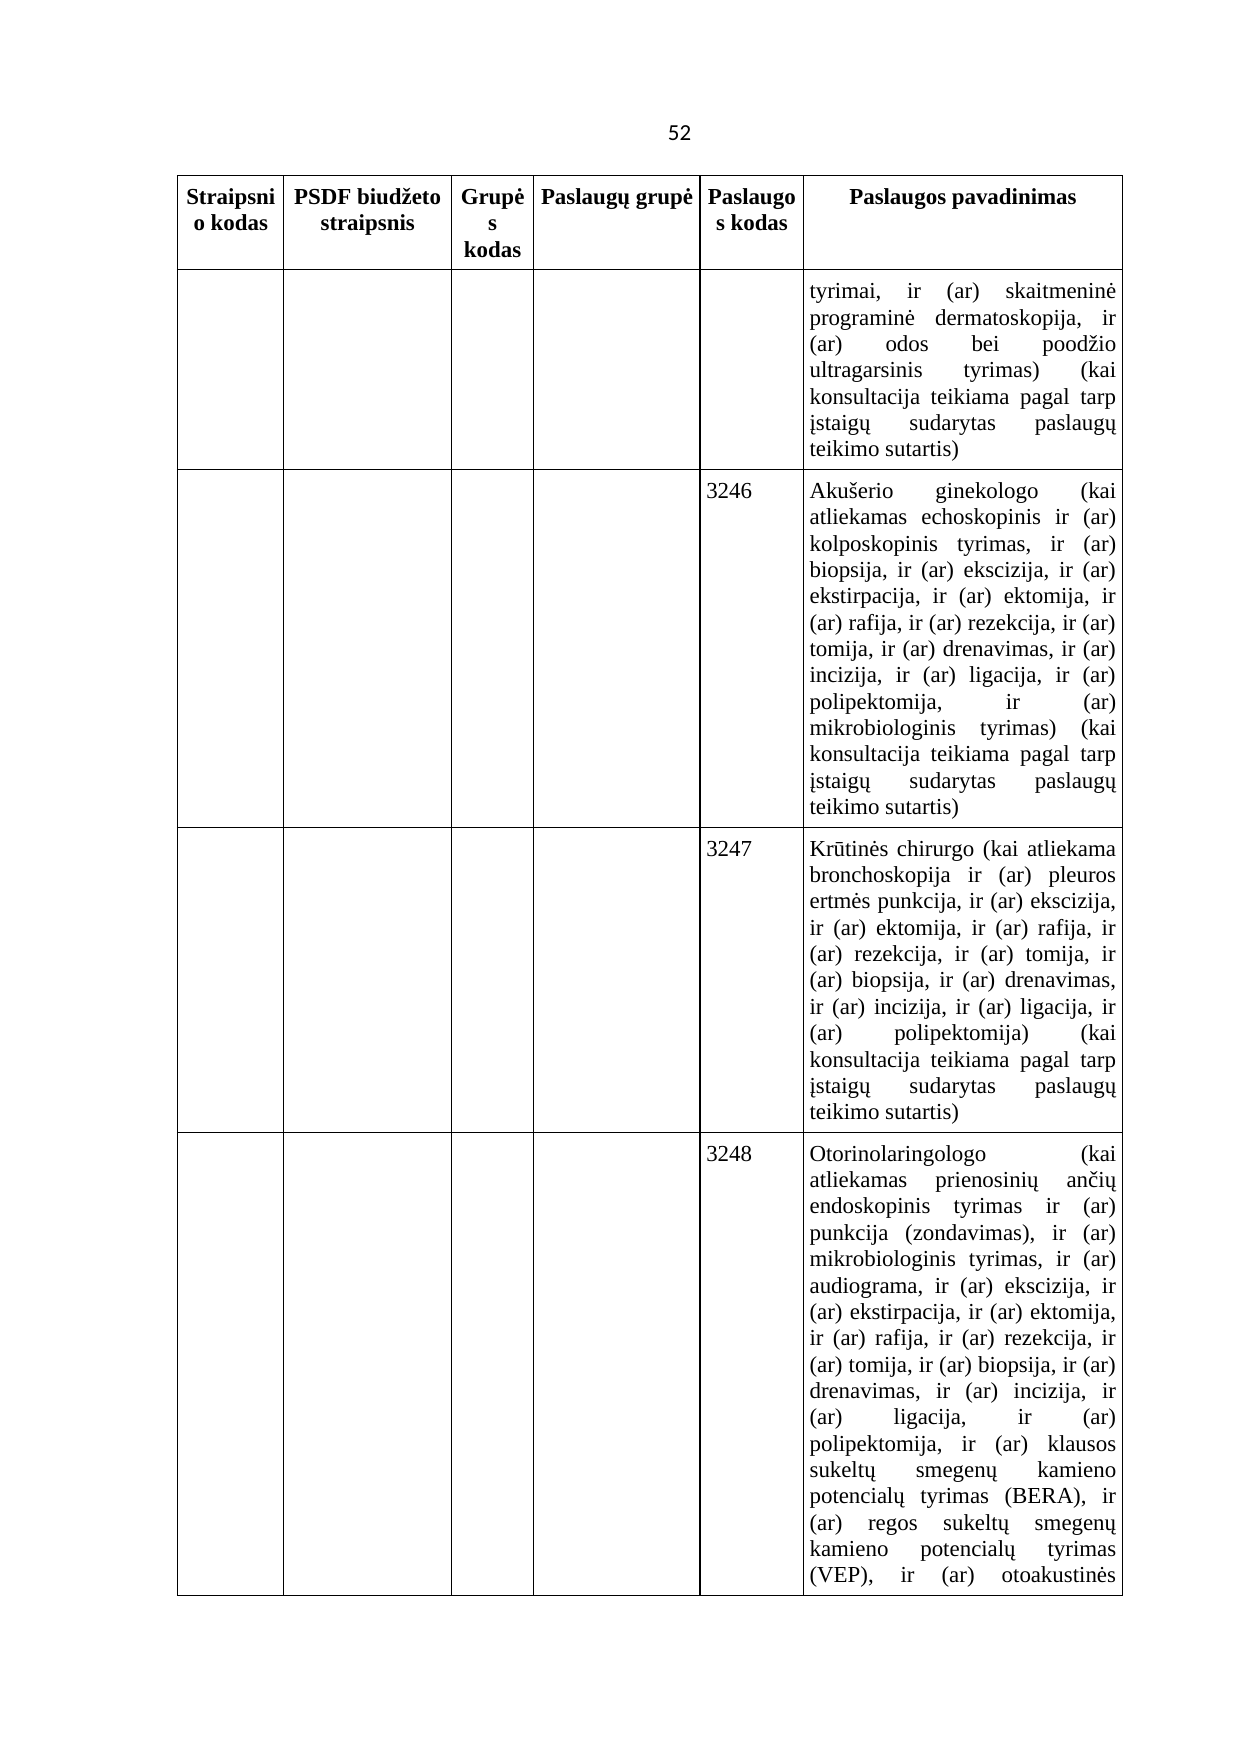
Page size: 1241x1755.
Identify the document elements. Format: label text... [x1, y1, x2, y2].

table_header Grupės kodas [452, 176, 533, 269]
table_cell [534, 828, 699, 1132]
table_header Paslaugų grupė [534, 176, 699, 269]
table_cell [534, 470, 699, 827]
table_cell [178, 1133, 283, 1595]
table_cell [178, 270, 283, 469]
table_cell 3248 [701, 1133, 803, 1595]
table_cell 3247 [701, 828, 803, 1132]
table_header PSDF biudžeto straipsnis [284, 176, 451, 269]
table_cell 3246 [701, 470, 803, 827]
table_cell [284, 828, 451, 1132]
table_header Straipsnio kodas [178, 176, 283, 269]
table_cell [178, 470, 283, 827]
table_header Paslaugos pavadinimas [804, 176, 1122, 269]
table_cell [534, 1133, 699, 1595]
table_cell [452, 470, 533, 827]
table_cell Otorinolaringologo (kai atliekamas prienosinių ančių endoskopinis tyrimas ir (ar) punkcija (zondavimas), ir (ar) mikrobiologinis tyrimas, ir (ar) audiograma, ir (ar) ekscizija, ir (ar) ekstirpacija, ir (ar) ektomija, ir (ar) rafija, ir (ar) rezekcija, ir (ar) tomija, ir (ar) biopsija, ir (ar) drenavimas, ir (ar) incizija, ir (ar) ligacija, ir (ar) polipektomija, ir (ar) klausos sukeltų smegenų kamieno potencialų tyrimas (BERA), ir (ar) regos sukeltų smegenų kamieno potencialų tyrimas (VEP), ir (ar) otoakustinės [804, 1133, 1122, 1595]
table_cell Akušerio ginekologo (kai atliekamas echoskopinis ir (ar) kolposkopinis tyrimas, ir (ar) biopsija, ir (ar) ekscizija, ir (ar) ekstirpacija, ir (ar) ektomija, ir (ar) rafija, ir (ar) rezekcija, ir (ar) tomija, ir (ar) drenavimas, ir (ar) incizija, ir (ar) ligacija, ir (ar) polipektomija, ir (ar) mikrobiologinis tyrimas) (kai konsultacija teikiama pagal tarp įstaigų sudarytas paslaugų teikimo sutartis) [804, 470, 1122, 827]
table_cell [284, 1133, 451, 1595]
table_cell [452, 828, 533, 1132]
table_cell [284, 470, 451, 827]
table_header Paslaugos kodas [701, 176, 803, 269]
table_cell [284, 270, 451, 469]
table_cell [452, 1133, 533, 1595]
table_cell Krūtinės chirurgo (kai atliekama bronchoskopija ir (ar) pleuros ertmės punkcija, ir (ar) ekscizija, ir (ar) ektomija, ir (ar) rafija, ir (ar) rezekcija, ir (ar) tomija, ir (ar) biopsija, ir (ar) drenavimas, ir (ar) incizija, ir (ar) ligacija, ir (ar) polipektomija) (kai konsultacija teikiama pagal tarp įstaigų sudarytas paslaugų teikimo sutartis) [804, 828, 1122, 1132]
table_cell [452, 270, 533, 469]
table_cell [178, 828, 283, 1132]
table_cell [534, 270, 699, 469]
table_cell tyrimai, ir (ar) skaitmeninė programinė dermatoskopija, ir (ar) odos bei poodžio ultragarsinis tyrimas) (kai konsultacija teikiama pagal tarp įstaigų sudarytas paslaugų teikimo sutartis) [804, 270, 1122, 469]
table_cell [701, 270, 803, 469]
